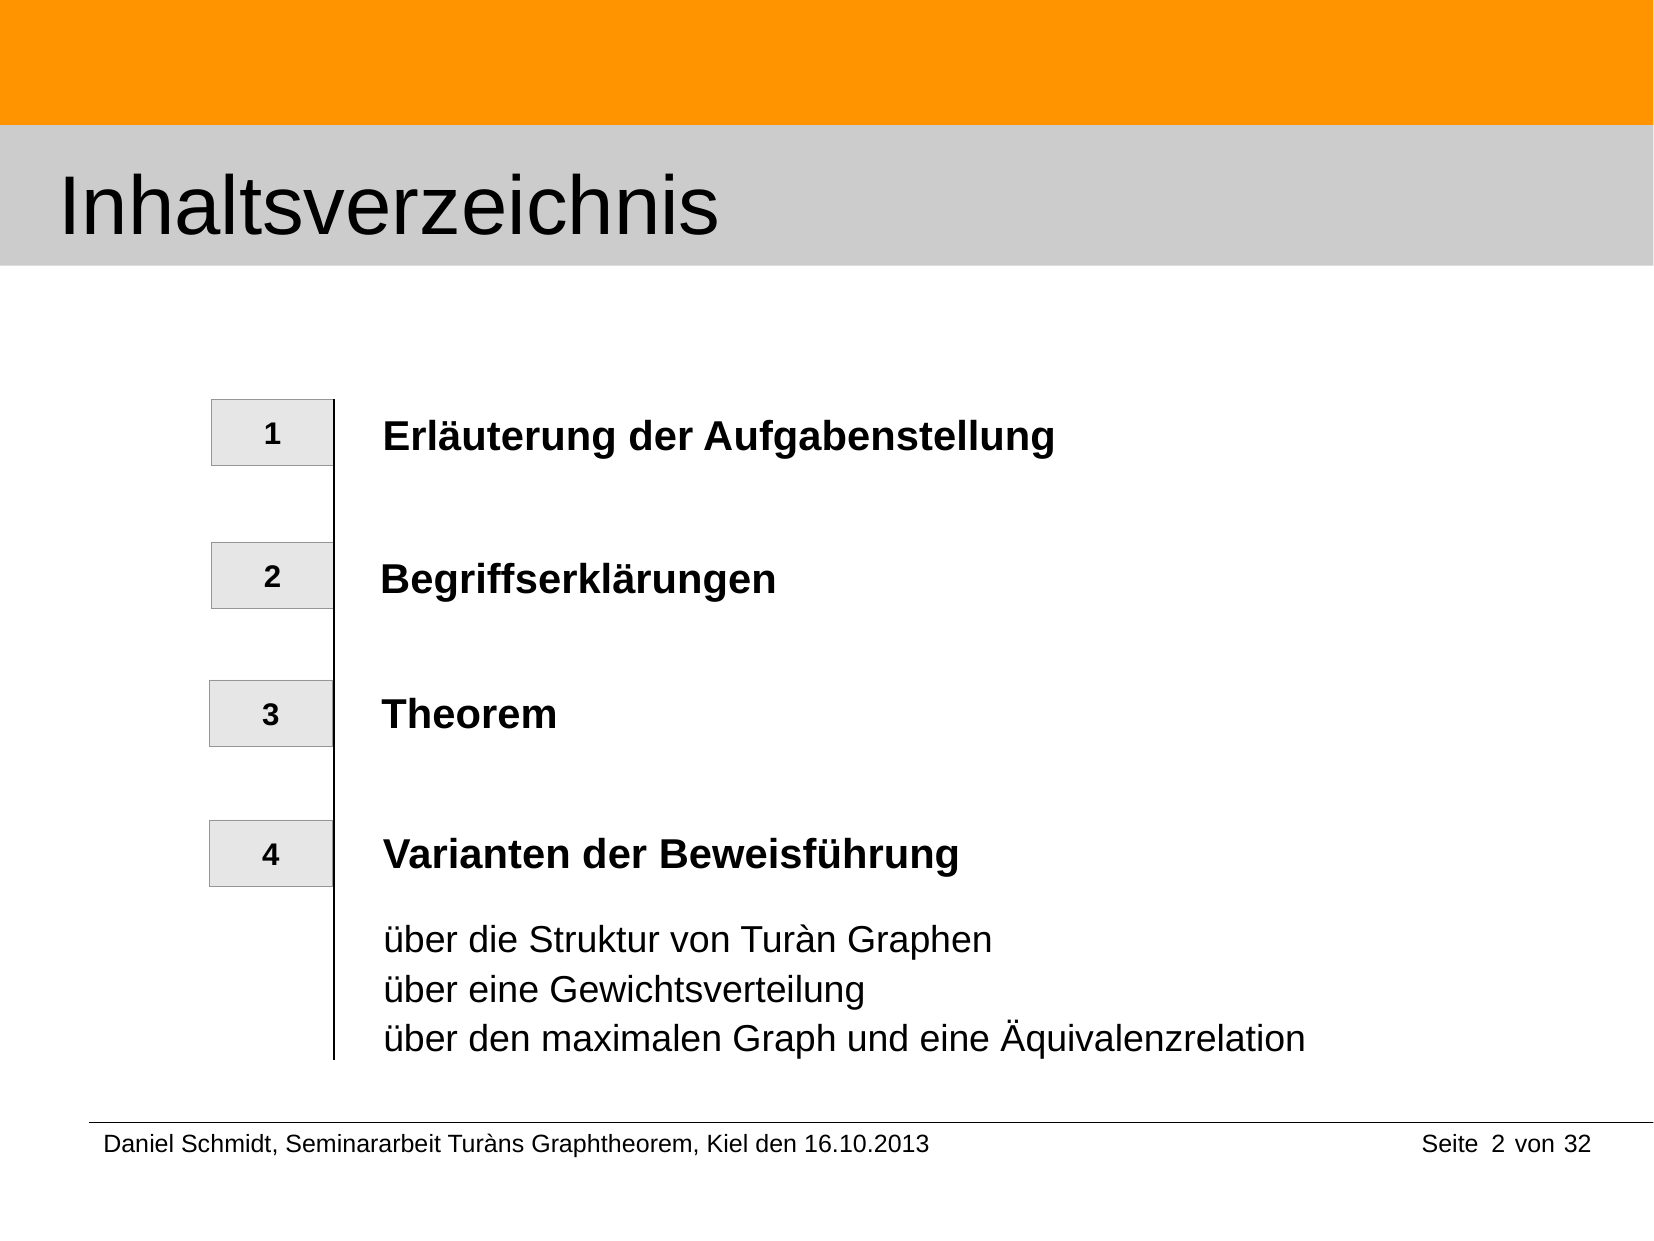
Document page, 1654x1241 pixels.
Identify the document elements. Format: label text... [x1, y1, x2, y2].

text_box 32 [1548, 1121, 1654, 1193]
text_box [1476, 1122, 1632, 1194]
title Inhaltsverzeichnis [50, 143, 1359, 260]
text_box 2 [211, 541, 333, 608]
text_box Theorem [366, 683, 928, 745]
list über die Struktur von Turàn Graphen über eine Gewichtsverteilung über den maximalen Graph und eine Äquivalenzrelation [375, 885, 1359, 1094]
text_box 1 [211, 399, 333, 466]
text_box Daniel Schmidt, Seminararbeit Turàns Graphtheorem, Kiel den 16.10.2013 [88, 1122, 975, 1165]
text_box 4 [209, 819, 332, 886]
text_box Begriffserklärungen [365, 548, 927, 610]
text_box 3 [209, 679, 332, 746]
text_box Seite [1406, 1122, 1476, 1165]
text_box Erläuterung der Aufgabenstellung [367, 405, 1077, 468]
text_box Varianten der Beweisführung [368, 823, 1063, 885]
